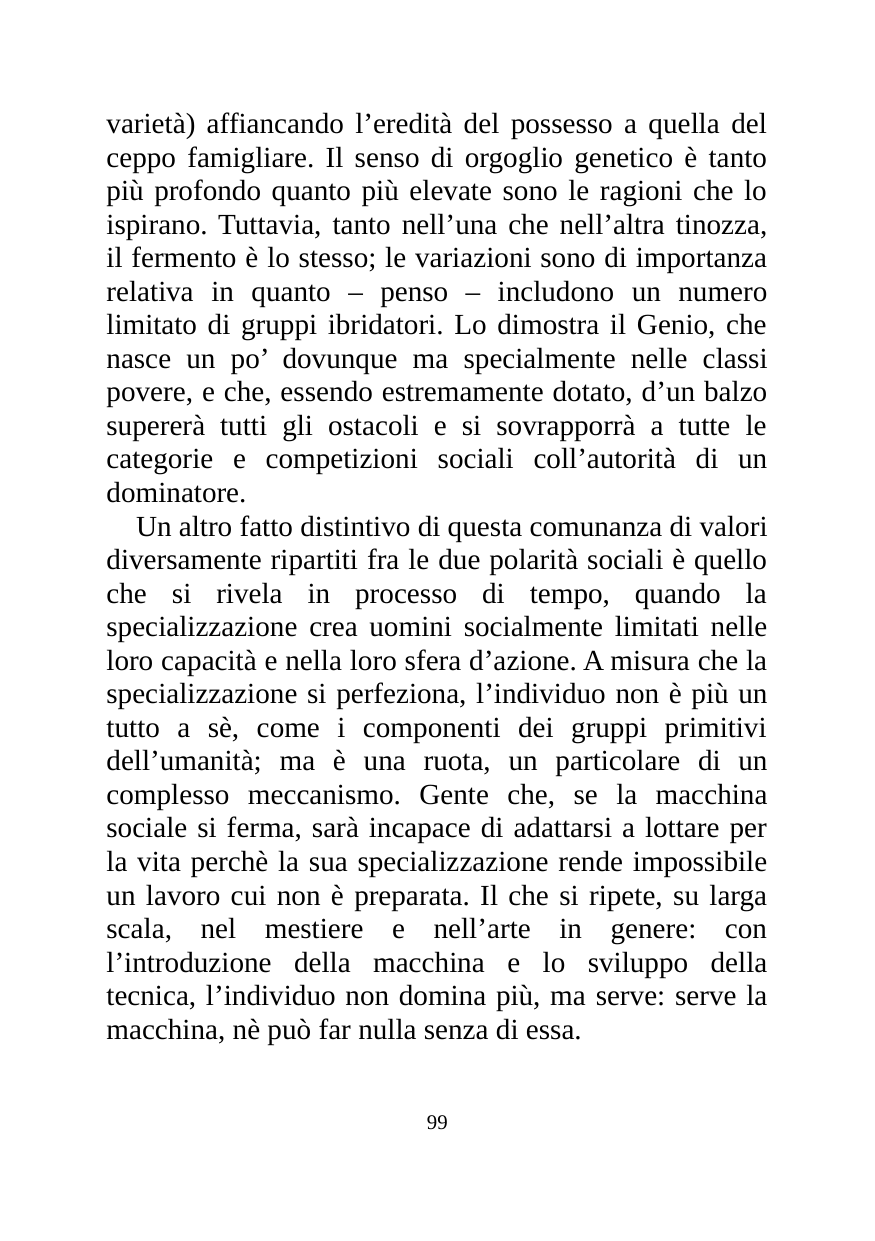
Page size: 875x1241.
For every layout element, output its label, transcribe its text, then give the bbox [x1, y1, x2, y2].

text Un altro fatto distintivo di questa comunanza di valori diversamente ripartiti fra le due polarità sociali è quello che si rivela in processo di tempo, quando la specializzazione crea uomini socialmente limitati nelle loro capacità e nella loro sfera d’azione. A misura che la specializzazione si perfeziona, l’individuo non è più un tutto a sè, come i componenti dei gruppi primitivi dell’umanità; ma è una ruota, un particolare di un complesso meccanismo. Gente che, se la macchina sociale si ferma, sarà incapace di adattarsi a lottare per la vita perchè la sua specializzazione rende impossibile un lavoro cui non è preparata. Il che si ripete, su larga scala, nel mestiere e nell’arte in genere: con l’introduzione della macchina e lo sviluppo della tecnica, l’individuo non domina più, ma serve: serve la macchina, nè può far nulla senza di essa. [106, 509, 768, 1045]
text varietà) affiancando l’eredità del possesso a quella del ceppo famigliare. Il senso di orgoglio genetico è tanto più profondo quanto più elevate sono le ragioni che lo ispirano. Tuttavia, tanto nell’una che nell’altra tinozza, il fermento è lo stesso; le variazioni sono di importanza relativa in quanto – penso – includono un numero limitato di gruppi ibridatori. Lo dimostra il Genio, che nasce un po’ dovunque ma specialmente nelle classi povere, e che, essendo estremamente dotato, d’un balzo supererà tutti gli ostacoli e si sovrapporrà a tutte le categorie e competizioni sociali coll’autorità di un dominatore. [106, 106, 768, 509]
